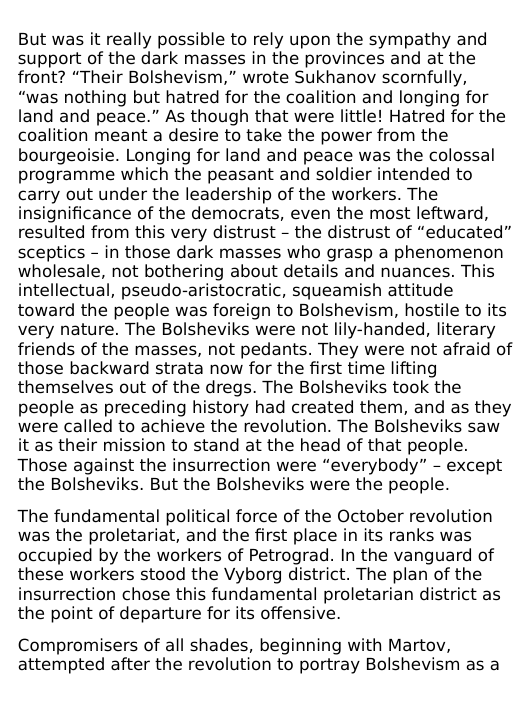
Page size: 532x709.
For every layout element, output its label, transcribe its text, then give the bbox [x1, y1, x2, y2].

text The fundamental political force of the October revolution was the proletariat, and the first place in its ranks was occupied by the workers of Petrograd. In the vanguard of these workers stood the Vyborg district. The plan of the insurrection chose this fundamental proletarian district as the point of departure for its offensive. [18, 507, 514, 623]
text But was it really possible to rely upon the sympathy and support of the dark masses in the provinces and at the front? “Their Bolshevism,” wrote Sukhanov scornfully, “was nothing but hatred for the coalition and longing for land and peace.” As though that were little! Hatred for the coalition meant a desire to take the power from the bourgeoisie. Longing for land and peace was the colossal programme which the peasant and soldier intended to carry out under the leadership of the workers. The insignificance of the democrats, even the most leftward, resulted from this very distrust – the distrust of “educated” sceptics – in those dark masses who grasp a phenomenon wholesale, not bothering about details and nuances. This intellectual, pseudo-aristocratic, squeamish attitude toward the people was foreign to Bolshevism, hostile to its very nature. The Bolsheviks were not lily-handed, literary friends of the masses, not pedants. They were not afraid of those backward strata now for the first time lifting themselves out of the dregs. The Bolsheviks took the people as preceding history had created them, and as they were called to achieve the revolution. The Bolsheviks saw it as their mission to stand at the head of that people. Those against the insurrection were “everybody” – except the Bolsheviks. But the Bolsheviks were the people. [18, 29, 514, 494]
text Compromisers of all shades, beginning with Martov, attempted after the revolution to portray Bolshevism as a [18, 636, 514, 674]
